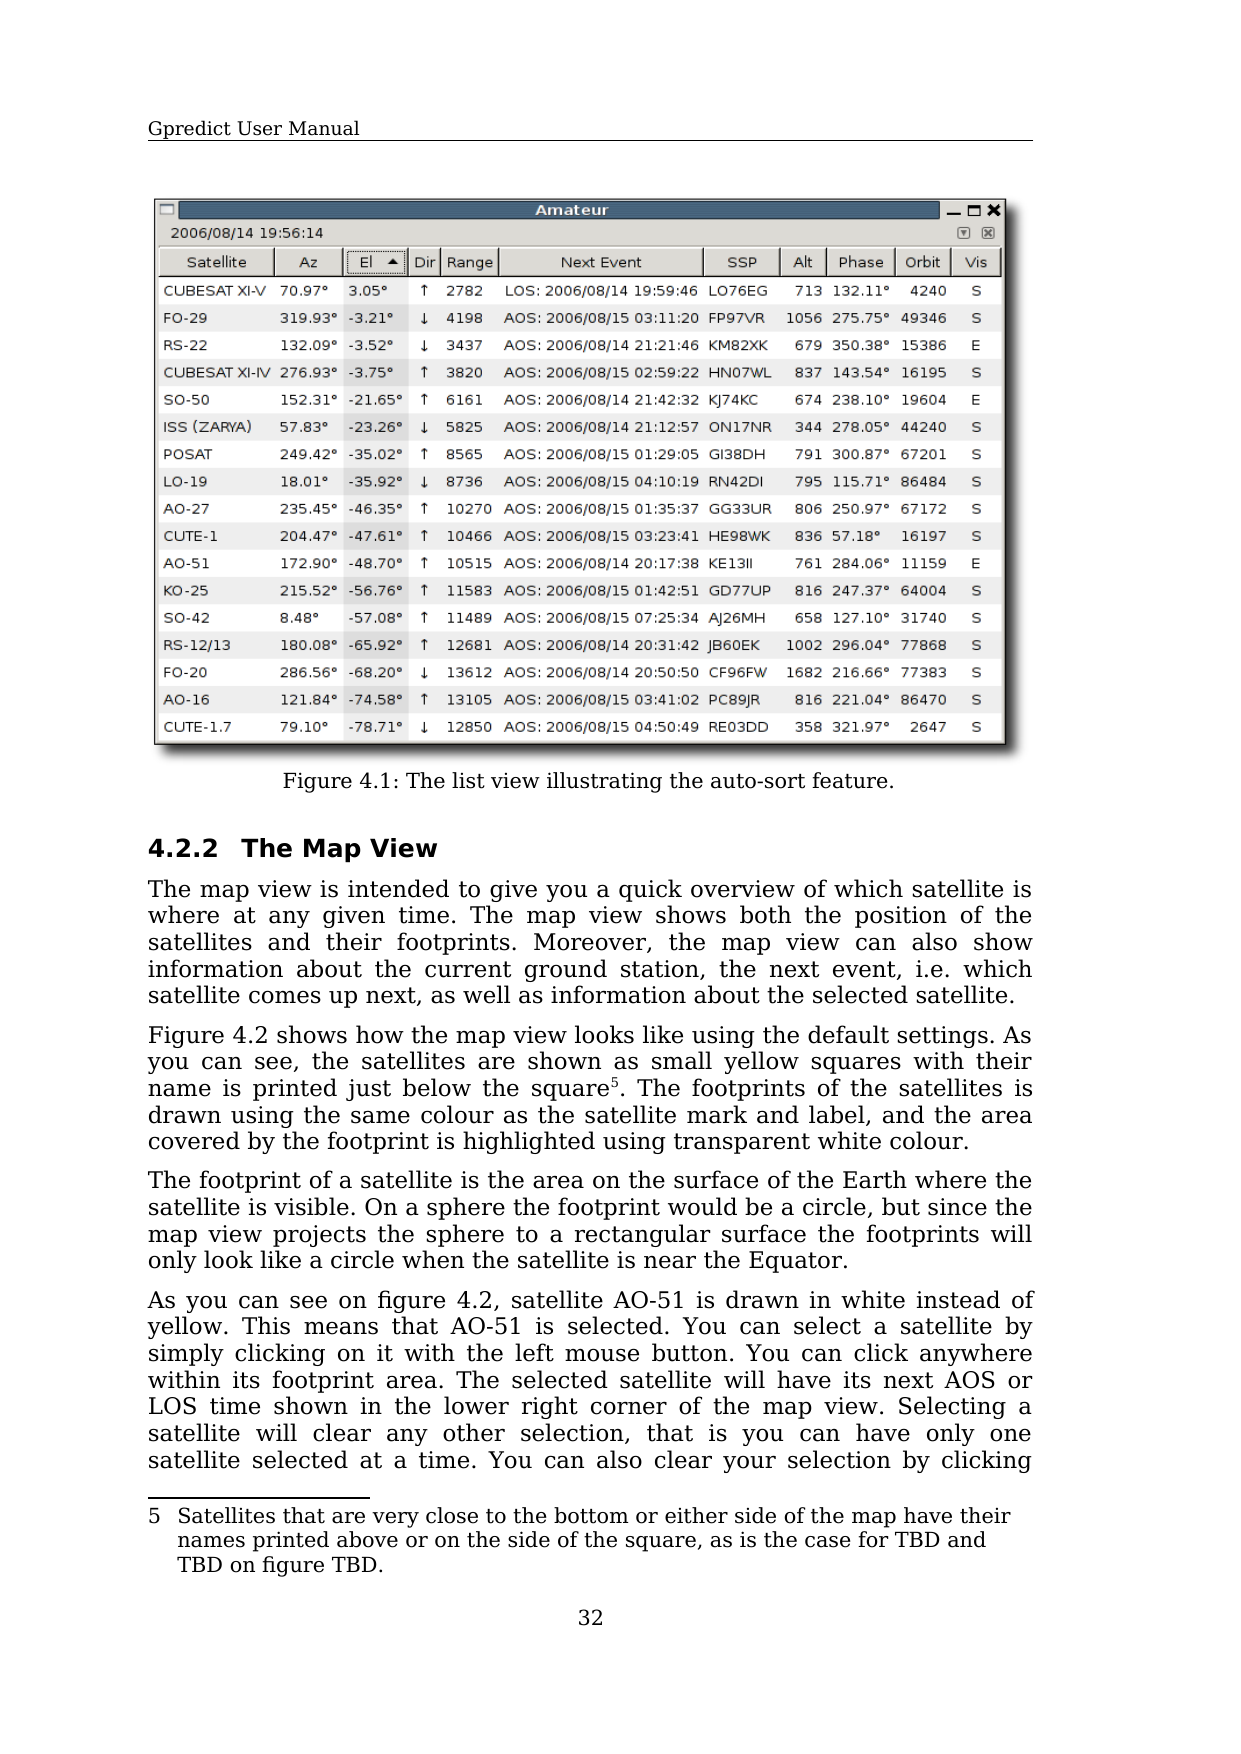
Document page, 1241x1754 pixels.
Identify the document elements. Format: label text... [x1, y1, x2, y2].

picture [146, 191, 1033, 770]
text Figure 4.2 shows how the map view looks like using the default settings. As you can see, the satellites are shown as small yellow squares with their name is printed just below the square. The footprints of the satellites is drawn using the same colour as the satellite mark and label, and the area covered by the footprint is highlighted using transparent white colour. [148, 1022, 1033, 1155]
text Satellites that are very close to the bottom or either side of the map have their names printed above or on the side of the square, as is the case for TBD and TBD on figure TBD. [148, 1504, 1033, 1577]
subtitle [146, 177, 1033, 191]
text As you can see on figure 4.2, satellite AO-51 is drawn in white instead of yellow. This means that AO-51 is selected. You can select a satellite by simply clicking on it with the left mouse button. You can click anywhere within its footprint area. The selected satellite will have its next AOS or LOS time shown in the lower right corner of the map view. Selecting a satellite will clear any other selection, that is you can have only one satellite selected at a time. You can also clear your selection by clicking [148, 1287, 1033, 1473]
text The footprint of a satellite is the area on the surface of the Earth where the satellite is visible. On a sphere the footprint would be a circle, but since the map view projects the sphere to a rectangular surface the footprints will only look like a circle when the satellite is near the Equator. [148, 1168, 1033, 1274]
subtitle The Map View [146, 770, 1033, 863]
text The map view is intended to give you a quick overview of which satellite is where at any given time. The map view shows both the position of the satellites and their footprints. Moreover, the map view can also show information about the current ground station, the next event, i.e. which satellite comes up next, as well as information about the selected satellite. [148, 876, 1033, 1009]
text Figure 4.1: The list view illustrating the auto-sort feature. [146, 770, 1032, 794]
